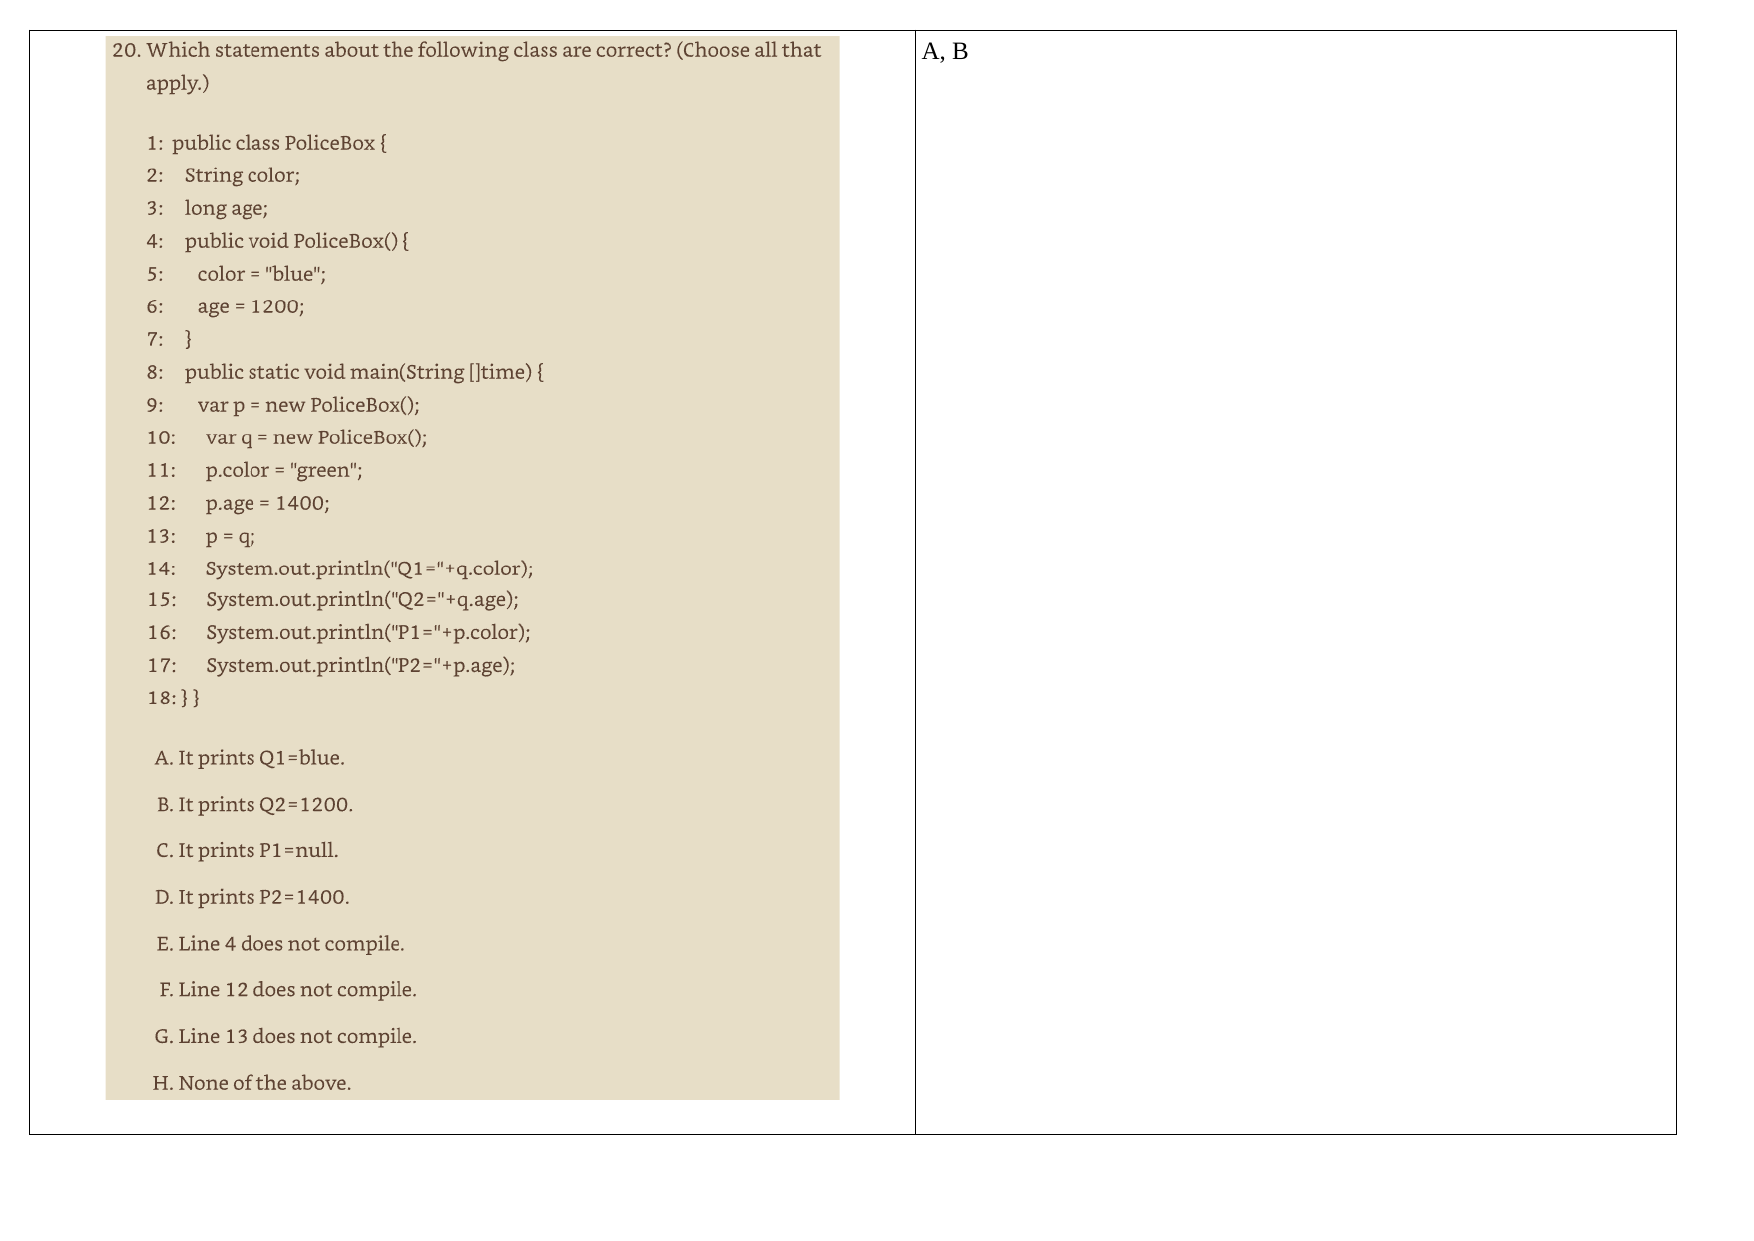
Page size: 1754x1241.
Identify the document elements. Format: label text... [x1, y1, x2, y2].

table_cell [30, 31, 915, 1134]
picture [105, 36, 840, 1100]
table_cell A, B [916, 31, 1676, 1134]
